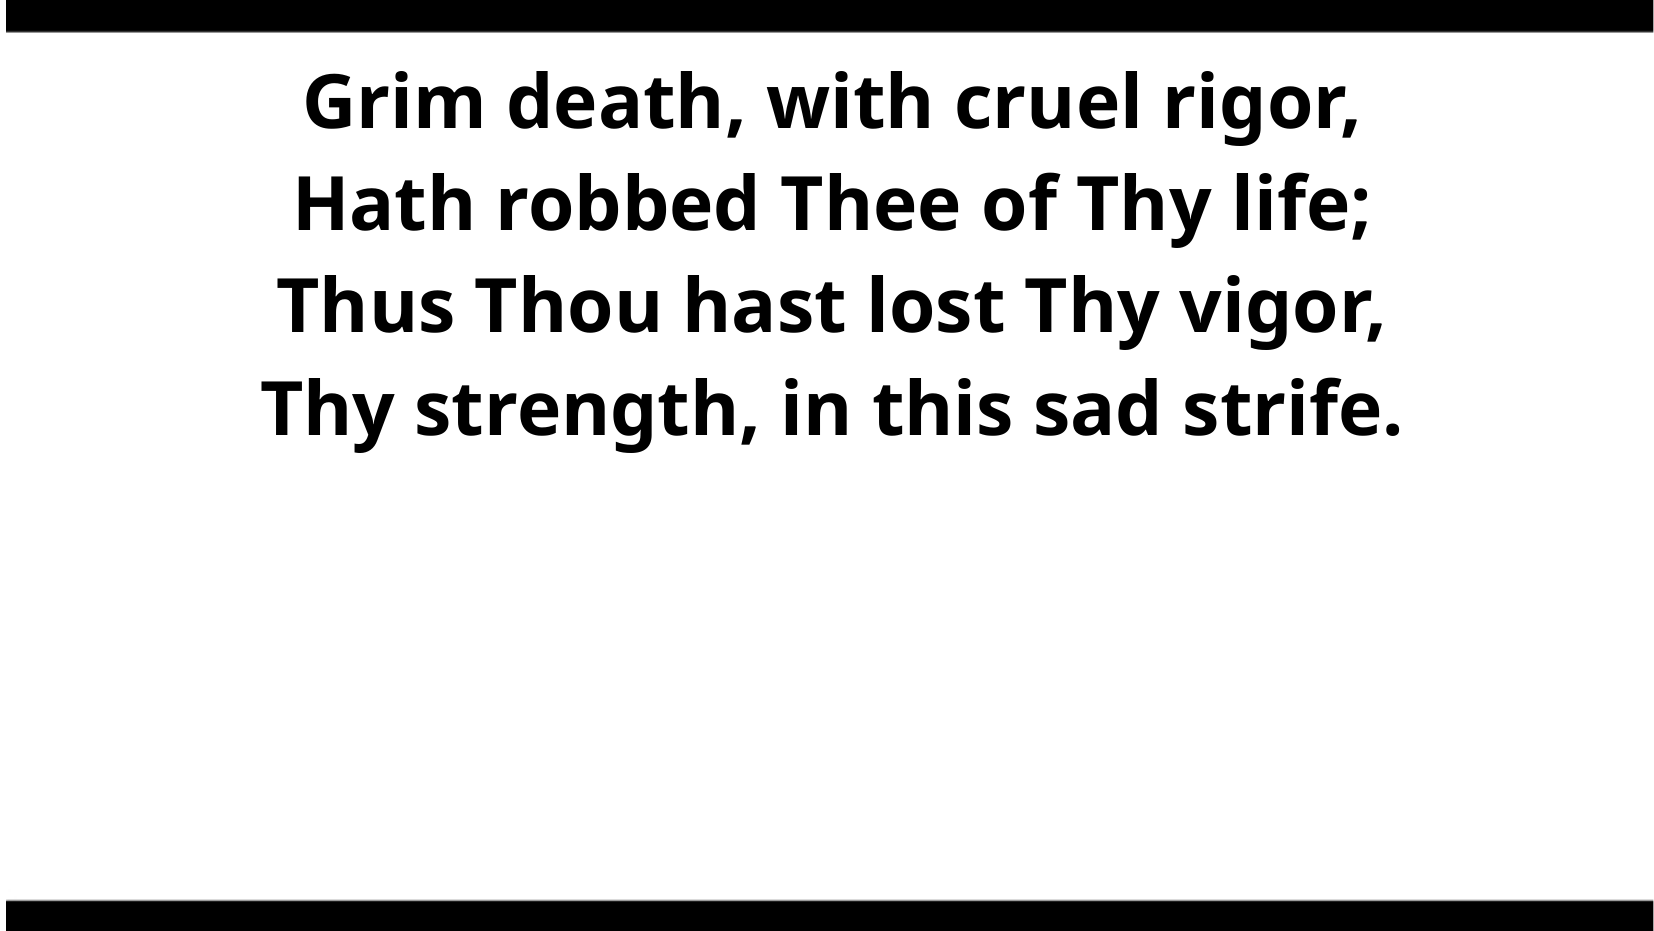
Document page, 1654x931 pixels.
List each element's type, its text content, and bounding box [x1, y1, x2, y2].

picture [6, 0, 1654, 931]
text_box Grim death, with cruel rigor, Hath robbed Thee of Thy life; Thus Thou hast lost Thy vigor, Thy strength, in this sad strife. [60, 40, 1606, 455]
